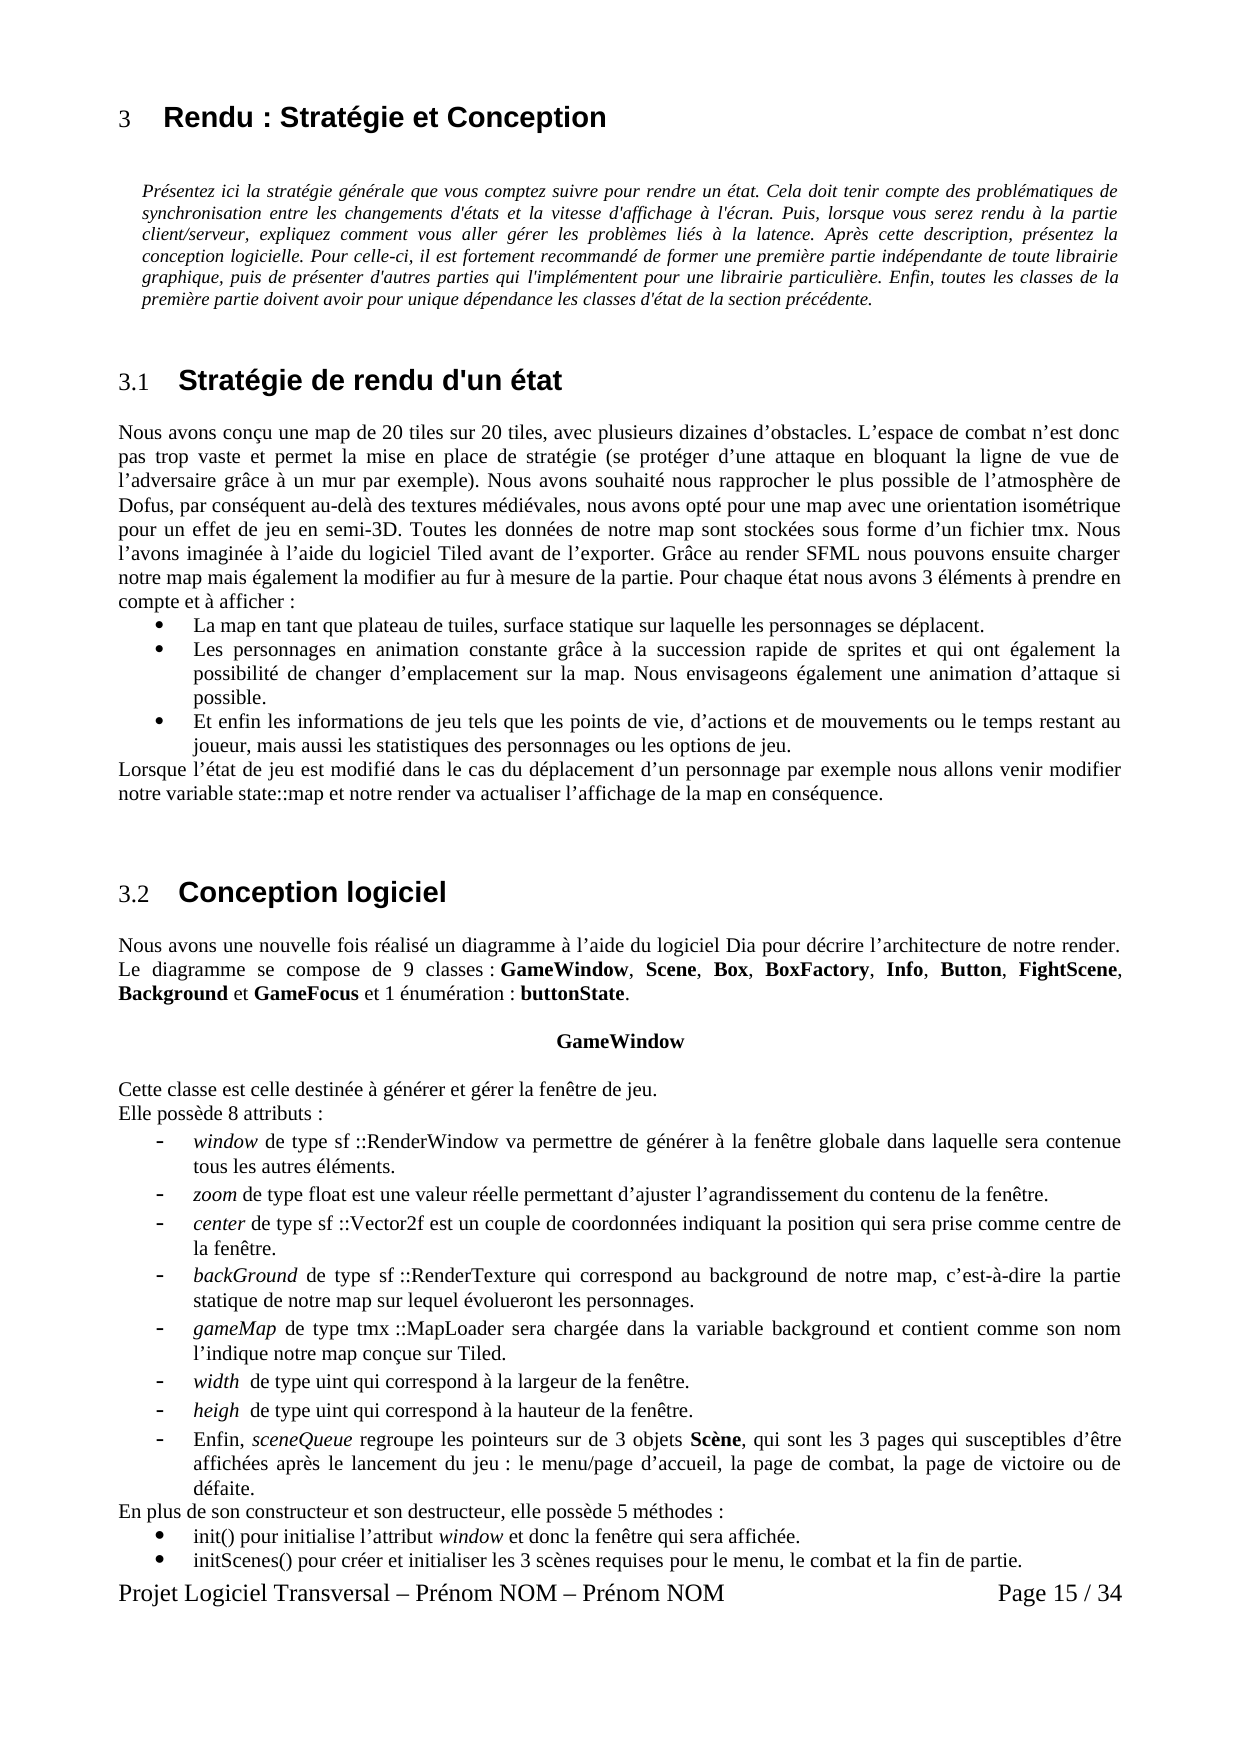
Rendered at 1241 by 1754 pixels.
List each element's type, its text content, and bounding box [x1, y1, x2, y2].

list Les personnages en animation constante grâce à la succession rapide de sprites et qui ont également la possibilité de changer d’emplacement sur la map. Nous envisageons également une animation d’attaque si possible. [156, 637, 1122, 709]
text En plus de son constructeur et son destructeur, elle possède 5 méthodes : [118, 1499, 1122, 1523]
list La map en tant que plateau de tuiles, surface statique sur laquelle les personnages se déplacent. [156, 613, 1122, 637]
list initScenes() pour créer et initialiser les 3 scènes requises pour le menu, le combat et la fin de partie. [156, 1548, 1122, 1572]
text Elle possède 8 attributs : [118, 1101, 1122, 1125]
list Stratégie de rendu d'un état [118, 363, 1122, 397]
text GameWindow [118, 1029, 1122, 1053]
list heigh de type uint qui correspond à la hauteur de la fenêtre. [156, 1394, 1122, 1423]
text Nous avons conçu une map de 20 tiles sur 20 tiles, avec plusieurs dizaines d’obstacles. L’espace de combat n’est donc pas trop vaste et permet la mise en place de stratégie (se protéger d’une attaque en bloquant la ligne de vue de l’adversaire grâce à un mur par exemple). Nous avons souhaité nous rapprocher le plus possible de l’atmosphère de Dofus, par conséquent au-delà des textures médiévales, nous avons opté pour une map avec une orientation isométrique pour un effet de jeu en semi-3D. Toutes les données de notre map sont stockées sous forme d’un fichier tmx. Nous l’avons imaginée à l’aide du logiciel Tiled avant de l’exporter. Grâce au render SFML nous pouvons ensuite charger notre map mais également la modifier au fur à mesure de la partie. Pour chaque état nous avons 3 éléments à prendre en compte et à afficher : [118, 420, 1122, 613]
list zoom de type float est une valeur réelle permettant d’ajuster l’agrandissement du contenu de la fenêtre. [156, 1178, 1122, 1207]
text Lorsque l’état de jeu est modifié dans le cas du déplacement d’un personnage par exemple nous allons venir modifier notre variable state::map et notre render va actualiser l’affichage de la map en conséquence. [118, 757, 1122, 805]
list Et enfin les informations de jeu tels que les points de vie, d’actions et de mouvements ou le temps restant au joueur, mais aussi les statistiques des personnages ou les options de jeu. [156, 709, 1122, 757]
text Cette classe est celle destinée à générer et gérer la fenêtre de jeu. [118, 1077, 1122, 1101]
list gameMap de type tmx ::MapLoader sera chargée dans la variable background et contient comme son nom l’indique notre map conçue sur Tiled. [156, 1312, 1122, 1365]
list center de type sf ::Vector2f est un couple de coordonnées indiquant la position qui sera prise comme centre de la fenêtre. [156, 1207, 1122, 1259]
list init() pour initialise l’attribut window et donc la fenêtre qui sera affichée. [156, 1523, 1122, 1548]
text Présentez ici la stratégie générale que vous comptez suivre pour rendre un état. Cela doit tenir compte des problématiques de synchronisation entre les changements d'états et la vitesse d'affichage à l'écran. Puis, lorsque vous serez rendu à la partie client/serveur, expliquez comment vous aller gérer les problèmes liés à la latence. Après cette description, présentez la conception logicielle. Pour celle-ci, il est fortement recommandé de former une première partie indépendante de toute librairie graphique, puis de présenter d'autres parties qui l'implémentent pour une librairie particulière. Enfin, toutes les classes de la première partie doivent avoir pour unique dépendance les classes d'état de la section précédente. [142, 180, 1122, 309]
text Nous avons une nouvelle fois réalisé un diagramme à l’aide du logiciel Dia pour décrire l’architecture de notre render. Le diagramme se compose de 9 classes : GameWindow, Scene, Box, BoxFactory, Info, Button, FightScene, Background et GameFocus et 1 énumération : buttonState. [118, 933, 1122, 1005]
list Rendu : Stratégie et Conception [118, 100, 1122, 133]
list Conception logiciel [118, 875, 1122, 909]
list backGround de type sf ::RenderTexture qui correspond au background de notre map, c’est-à-dire la partie statique de notre map sur lequel évolueront les personnages. [156, 1259, 1122, 1312]
list window de type sf ::RenderWindow va permettre de générer à la fenêtre globale dans laquelle sera contenue tous les autres éléments. [156, 1125, 1122, 1178]
list width de type uint qui correspond à la largeur de la fenêtre. [156, 1365, 1122, 1394]
list Enfin, sceneQueue regroupe les pointeurs sur de 3 objets Scène, qui sont les 3 pages qui susceptibles d’être affichées après le lancement du jeu : le menu/page d’accueil, la page de combat, la page de victoire ou de défaite. [156, 1423, 1122, 1499]
